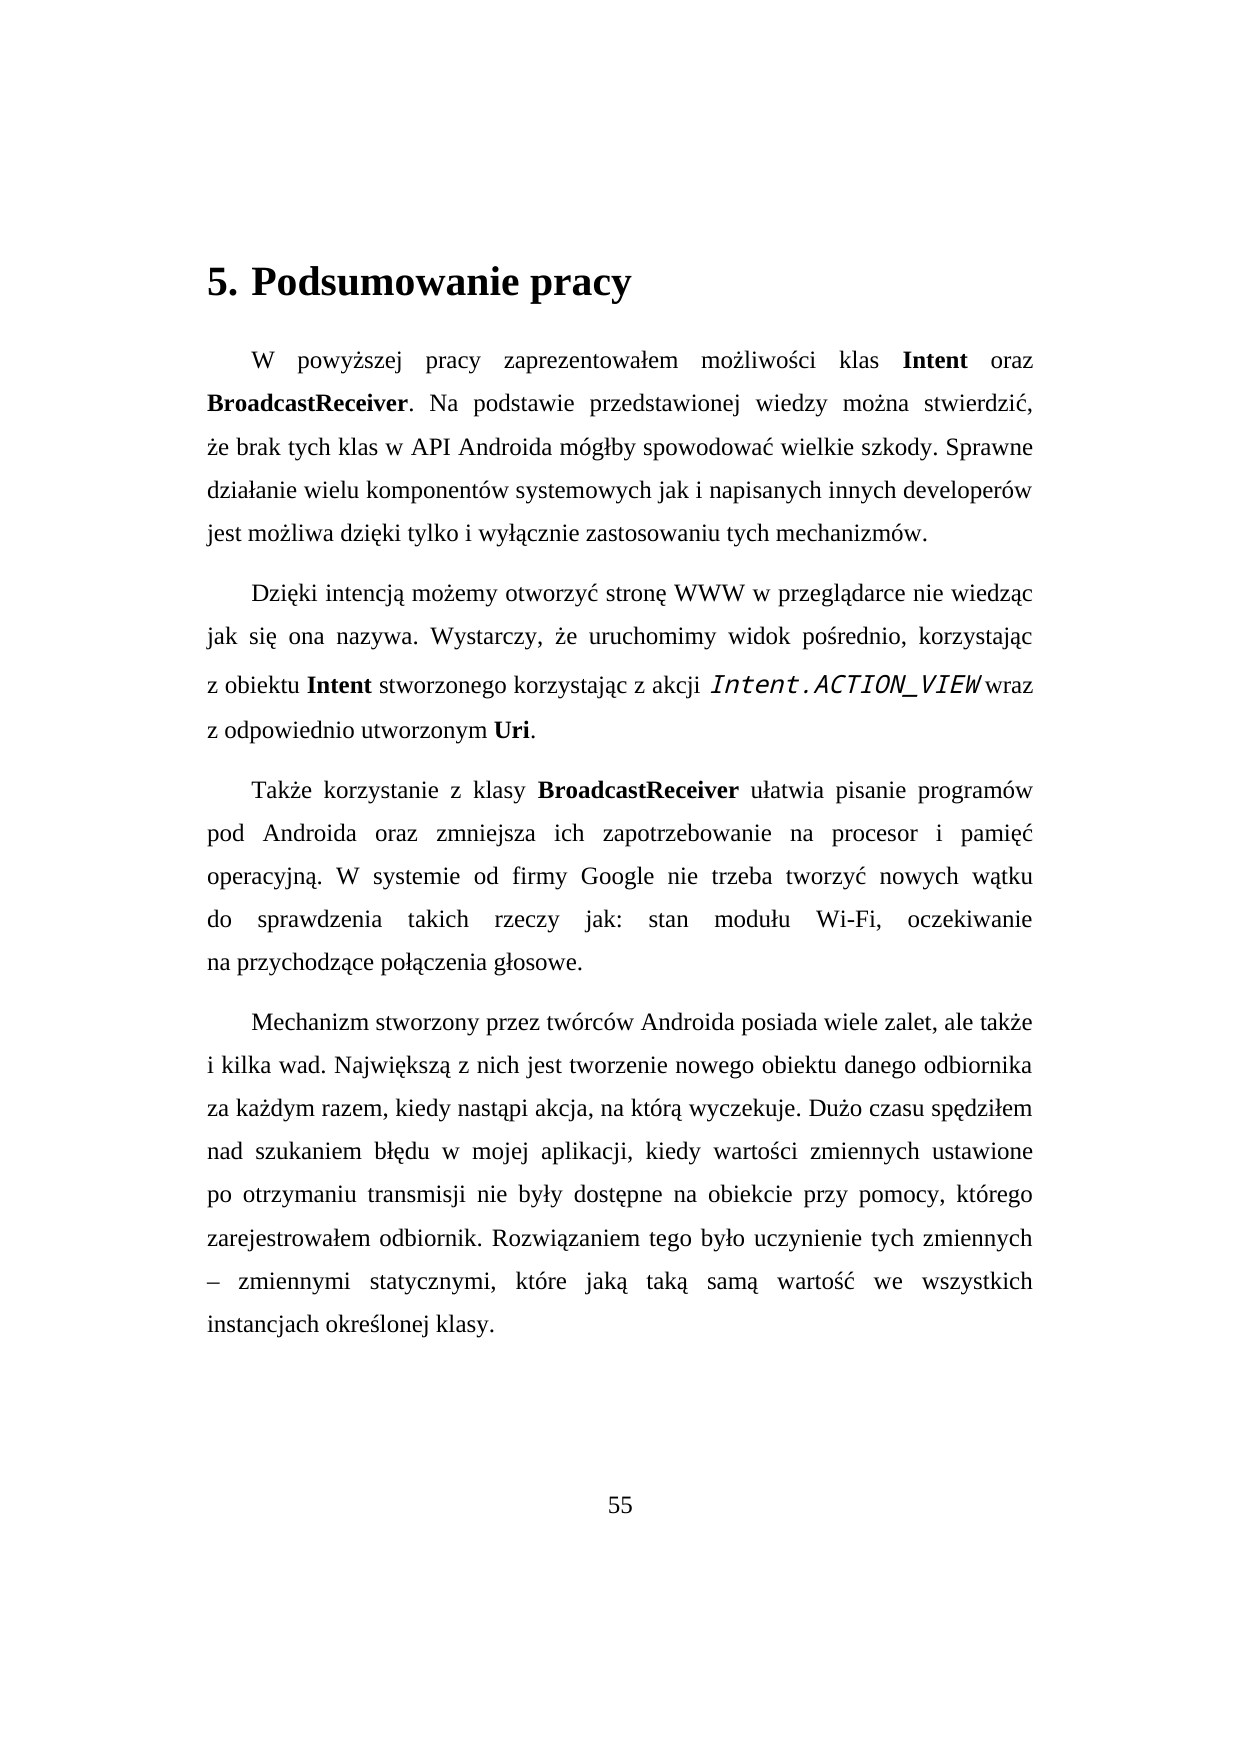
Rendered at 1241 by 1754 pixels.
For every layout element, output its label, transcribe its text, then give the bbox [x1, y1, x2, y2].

text Także korzystanie z klasy BroadcastReceiver ułatwia pisanie programów pod Androida oraz zmniejsza ich zapotrzebowanie na procesor i pamięć operacyjną. W systemie od firmy Google nie trzeba tworzyć nowych wątku do sprawdzenia takich rzeczy jak: stan modułu Wi-Fi, oczekiwanie na przychodzące połączenia głosowe. [207, 775, 1033, 976]
text Dzięki intencją możemy otworzyć stronę WWW w przeglądarce nie wiedząc jak się ona nazywa. Wystarczy, że uruchomimy widok pośrednio, korzystając z obiektu Intent stworzonego korzystając z akcji Intent.ACTION_VIEW wraz z odpowiednio utworzonym Uri. [207, 578, 1033, 744]
text W powyższej pracy zaprezentowałem możliwości klas Intent oraz BroadcastReceiver. Na podstawie przedstawionej wiedzy można stwierdzić, że brak tych klas w API Androida mógłby spowodować wielkie szkody. Sprawne działanie wielu komponentów systemowych jak i napisanych innych developerów jest możliwa dzięki tylko i wyłącznie zastosowaniu tych mechanizmów. [207, 345, 1033, 547]
subtitle Podsumowanie pracy [207, 257, 1033, 305]
text Mechanizm stworzony przez twórców Androida posiada wiele zalet, ale także i kilka wad. Największą z nich jest tworzenie nowego obiektu danego odbiornika za każdym razem, kiedy nastąpi akcja, na którą wyczekuje. Dużo czasu spędziłem nad szukaniem błędu w mojej aplikacji, kiedy wartości zmiennych ustawione po otrzymaniu transmisji nie były dostępne na obiekcie przy pomocy, którego zarejestrowałem odbiornik. Rozwiązaniem tego było uczynienie tych zmiennych – zmiennymi statycznymi, które jaką taką samą wartość we wszystkich instancjach określonej klasy. [207, 1007, 1033, 1338]
